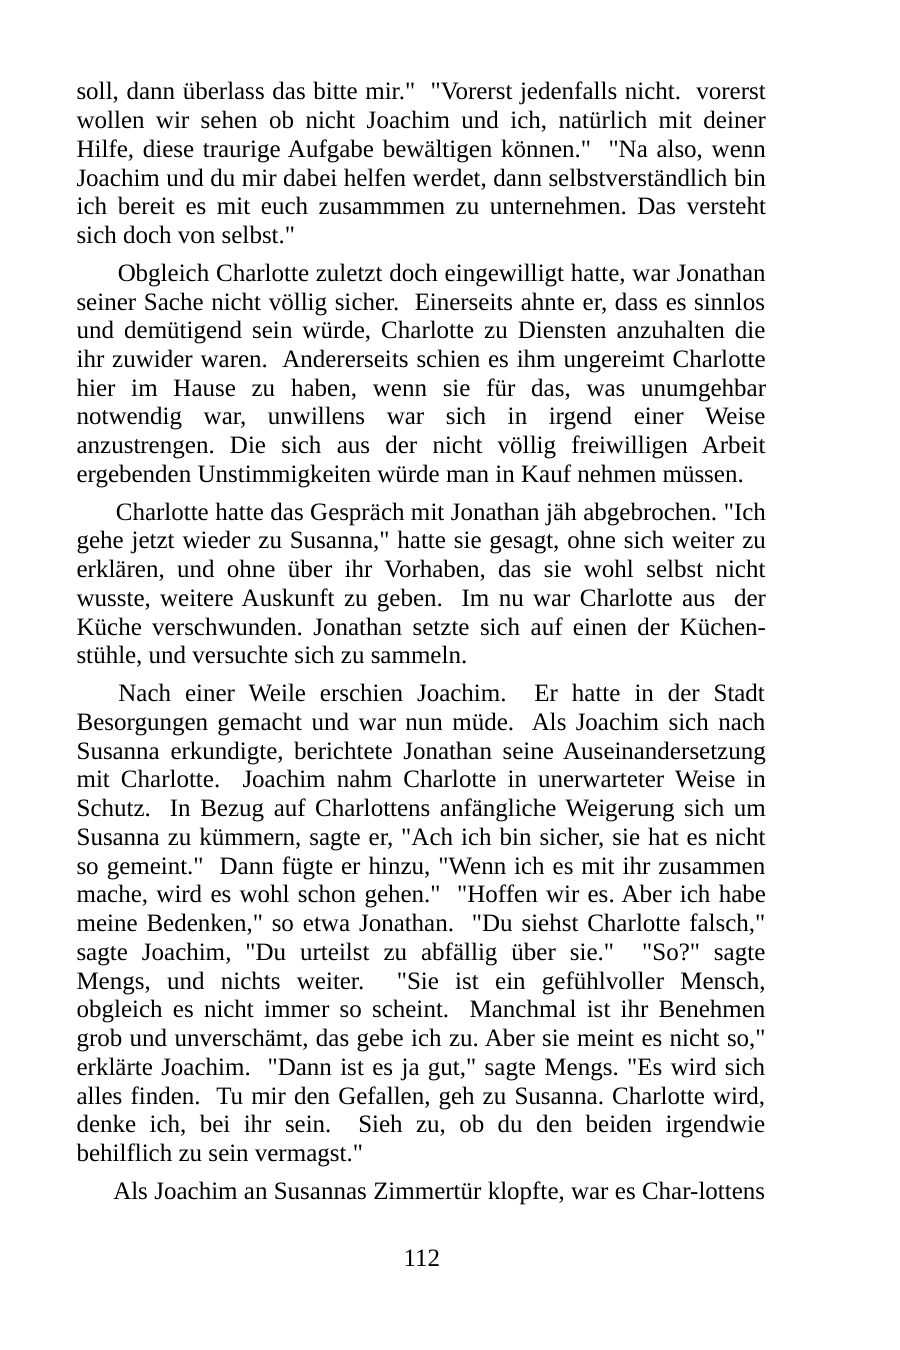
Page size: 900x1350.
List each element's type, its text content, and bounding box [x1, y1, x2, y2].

text soll, dann überlass das bitte mir." "Vorerst jedenfalls nicht. vorerst wollen wir sehen ob nicht Joachim und ich, natürlich mit deiner Hilfe, diese traurige Aufgabe bewältigen können." "Na also, wenn Joachim und du mir dabei helfen werdet, dann selbstverständlich bin ich bereit es mit euch zusammmen zu unternehmen. Das versteht sich doch von selbst." [76, 76, 766, 249]
text Obgleich Charlotte zuletzt doch eingewilligt hatte, war Jonathan seiner Sache nicht völlig sicher. Einerseits ahnte er, dass es sinnlos und demütigend sein würde, Charlotte zu Diensten anzuhalten die ihr zuwider waren. Andererseits schien es ihm ungereimt Charlotte hier im Hause zu haben, wenn sie für das, was unumgehbar notwendig war, unwillens war sich in irgend einer Weise anzustrengen. Die sich aus der nicht völlig freiwilligen Arbeit ergebenden Unstimmigkeiten würde man in Kauf nehmen müssen. [76, 258, 766, 488]
text Charlotte hatte das Gespräch mit Jonathan jäh abgebrochen. "Ich gehe jetzt wieder zu Susanna," hatte sie gesagt, ohne sich weiter zu erklären, und ohne über ihr Vorhaben, das sie wohl selbst nicht wusste, weitere Auskunft zu geben. Im nu war Charlotte aus der Küche verschwunden. Jonathan setzte sich auf einen der Küchen-stühle, und versuchte sich zu sammeln. [76, 497, 766, 669]
text Als Joachim an Susannas Zimmertür klopfte, war es Char-lottens [76, 1176, 766, 1205]
text Nach einer Weile erschien Joachim. Er hatte in der Stadt Besorgungen gemacht und war nun müde. Als Joachim sich nach Susanna erkundigte, berichtete Jonathan seine Auseinandersetzung mit Charlotte. Joachim nahm Charlotte in unerwarteter Weise in Schutz. In Bezug auf Charlottens anfängliche Weigerung sich um Susanna zu kümmern, sagte er, "Ach ich bin sicher, sie hat es nicht so gemeint." Dann fügte er hinzu, "Wenn ich es mit ihr zusammen mache, wird es wohl schon gehen." "Hoffen wir es. Aber ich habe meine Bedenken," so etwa Jonathan. "Du siehst Charlotte falsch," sagte Joachim, "Du urteilst zu abfällig über sie." "So?" sagte Mengs, und nichts weiter. "Sie ist ein gefühlvoller Mensch, obgleich es nicht immer so scheint. Manchmal ist ihr Benehmen grob und unverschämt, das gebe ich zu. Aber sie meint es nicht so," erklärte Joachim. "Dann ist es ja gut," sagte Mengs. "Es wird sich alles finden. Tu mir den Gefallen, geh zu Susanna. Charlotte wird, denke ich, bei ihr sein. Sieh zu, ob du den beiden irgendwie behilflich zu sein vermagst." [76, 678, 766, 1167]
